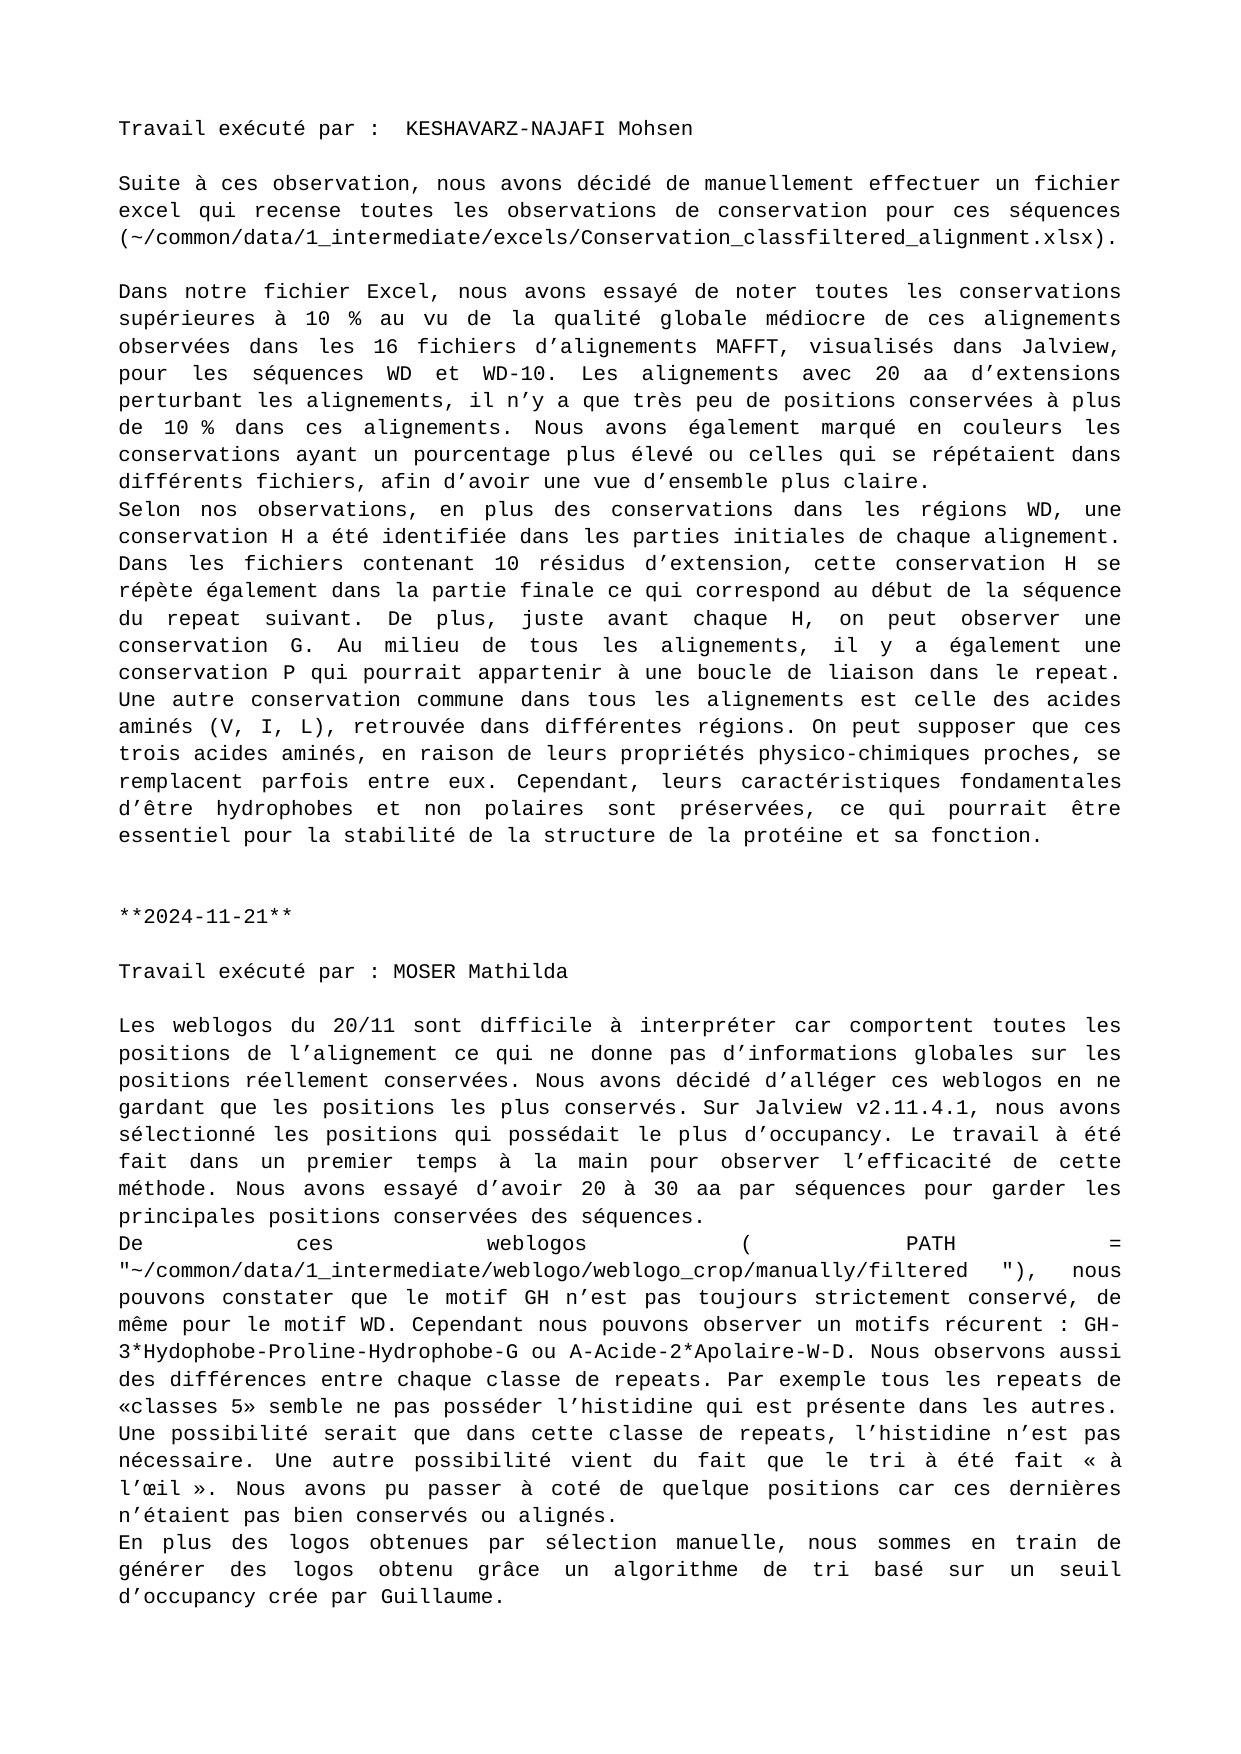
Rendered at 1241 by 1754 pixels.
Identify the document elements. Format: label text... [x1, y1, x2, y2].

text Les weblogos du 20/11 sont difficile à interpréter car comportent toutes les positions de l’alignement ce qui ne donne pas d’informations globales sur les positions réellement conservées. Nous avons décidé d’alléger ces weblogos en ne gardant que les positions les plus conservés. Sur Jalview v2.11.4.1, nous avons sélectionné les positions qui possédait le plus d’occupancy. Le travail à été fait dans un premier temps à la main pour observer l’efficacité de cette méthode. Nous avons essayé d’avoir 20 à 30 aa par séquences pour garder les principales positions conservées des séquences. [118, 1015, 1122, 1229]
text De ces weblogos ( PATH = "~/common/data/1_intermediate/weblogo/weblogo_crop/manually/filtered "), nous pouvons constater que le motif GH n’est pas toujours strictement conservé, de même pour le motif WD. Cependant nous pouvons observer un motifs récurent : GH-3*Hydophobe-Proline-Hydrophobe-G ou A-Acide-2*Apolaire-W-D. Nous observons aussi des différences entre chaque classe de repeats. Par exemple tous les repeats de «classes 5» semble ne pas posséder l’histidine qui est présente dans les autres. [118, 1233, 1122, 1419]
text Travail exécuté par : MOSER Mathilda [118, 961, 1122, 984]
text Selon nos observations, en plus des conservations dans les régions WD, une conservation H a été identifiée dans les parties initiales de chaque alignement. Dans les fichiers contenant 10 résidus d’extension, cette conservation H se répète également dans la partie finale ce qui correspond au début de la séquence du repeat suivant. De plus, juste avant chaque H, on peut observer une conservation G. Au milieu de tous les alignements, il y a également une conservation P qui pourrait appartenir à une boucle de liaison dans le repeat. Une autre conservation commune dans tous les alignements est celle des acides aminés (V, I, L), retrouvée dans différentes régions. On peut supposer que ces trois acides aminés, en raison de leurs propriétés physico-chimiques proches, se remplacent parfois entre eux. Cependant, leurs caractéristiques fondamentales d’être hydrophobes et non polaires sont préservées, ce qui pourrait être essentiel pour la stabilité de la structure de la protéine et sa fonction. [118, 499, 1122, 849]
text Une possibilité serait que dans cette classe de repeats, l’histidine n’est pas nécessaire. Une autre possibilité vient du fait que le tri à été fait « à l’œil ». Nous avons pu passer à coté de quelque positions car ces dernières n’étaient pas bien conservés ou alignés. [118, 1423, 1122, 1528]
text **2024-11-21** [118, 907, 1122, 930]
text Dans notre fichier Excel, nous avons essayé de noter toutes les conservations supérieures à 10 % au vu de la qualité globale médiocre de ces alignements observées dans les 16 fichiers d’alignements MAFFT, visualisés dans Jalview, pour les séquences WD et WD-10. Les alignements avec 20 aa d’extensions perturbant les alignements, il n’y a que très peu de positions conservées à plus de 10 % dans ces alignements. Nous avons également marqué en couleurs les conservations ayant un pourcentage plus élevé ou celles qui se répétaient dans différents fichiers, afin d’avoir une vue d’ensemble plus claire. [118, 281, 1122, 495]
text En plus des logos obtenues par sélection manuelle, nous sommes en train de générer des logos obtenu grâce un algorithme de tri basé sur un seuil d’occupancy crée par Guillaume. [118, 1532, 1122, 1610]
text Suite à ces observation, nous avons décidé de manuellement effectuer un fichier excel qui recense toutes les observations de conservation pour ces séquences (~/common/data/1_intermediate/excels/Conservation_classfiltered_alignment.xlsx). [118, 172, 1122, 251]
text Travail exécuté par : KESHAVARZ-NAJAFI Mohsen [118, 118, 1122, 142]
